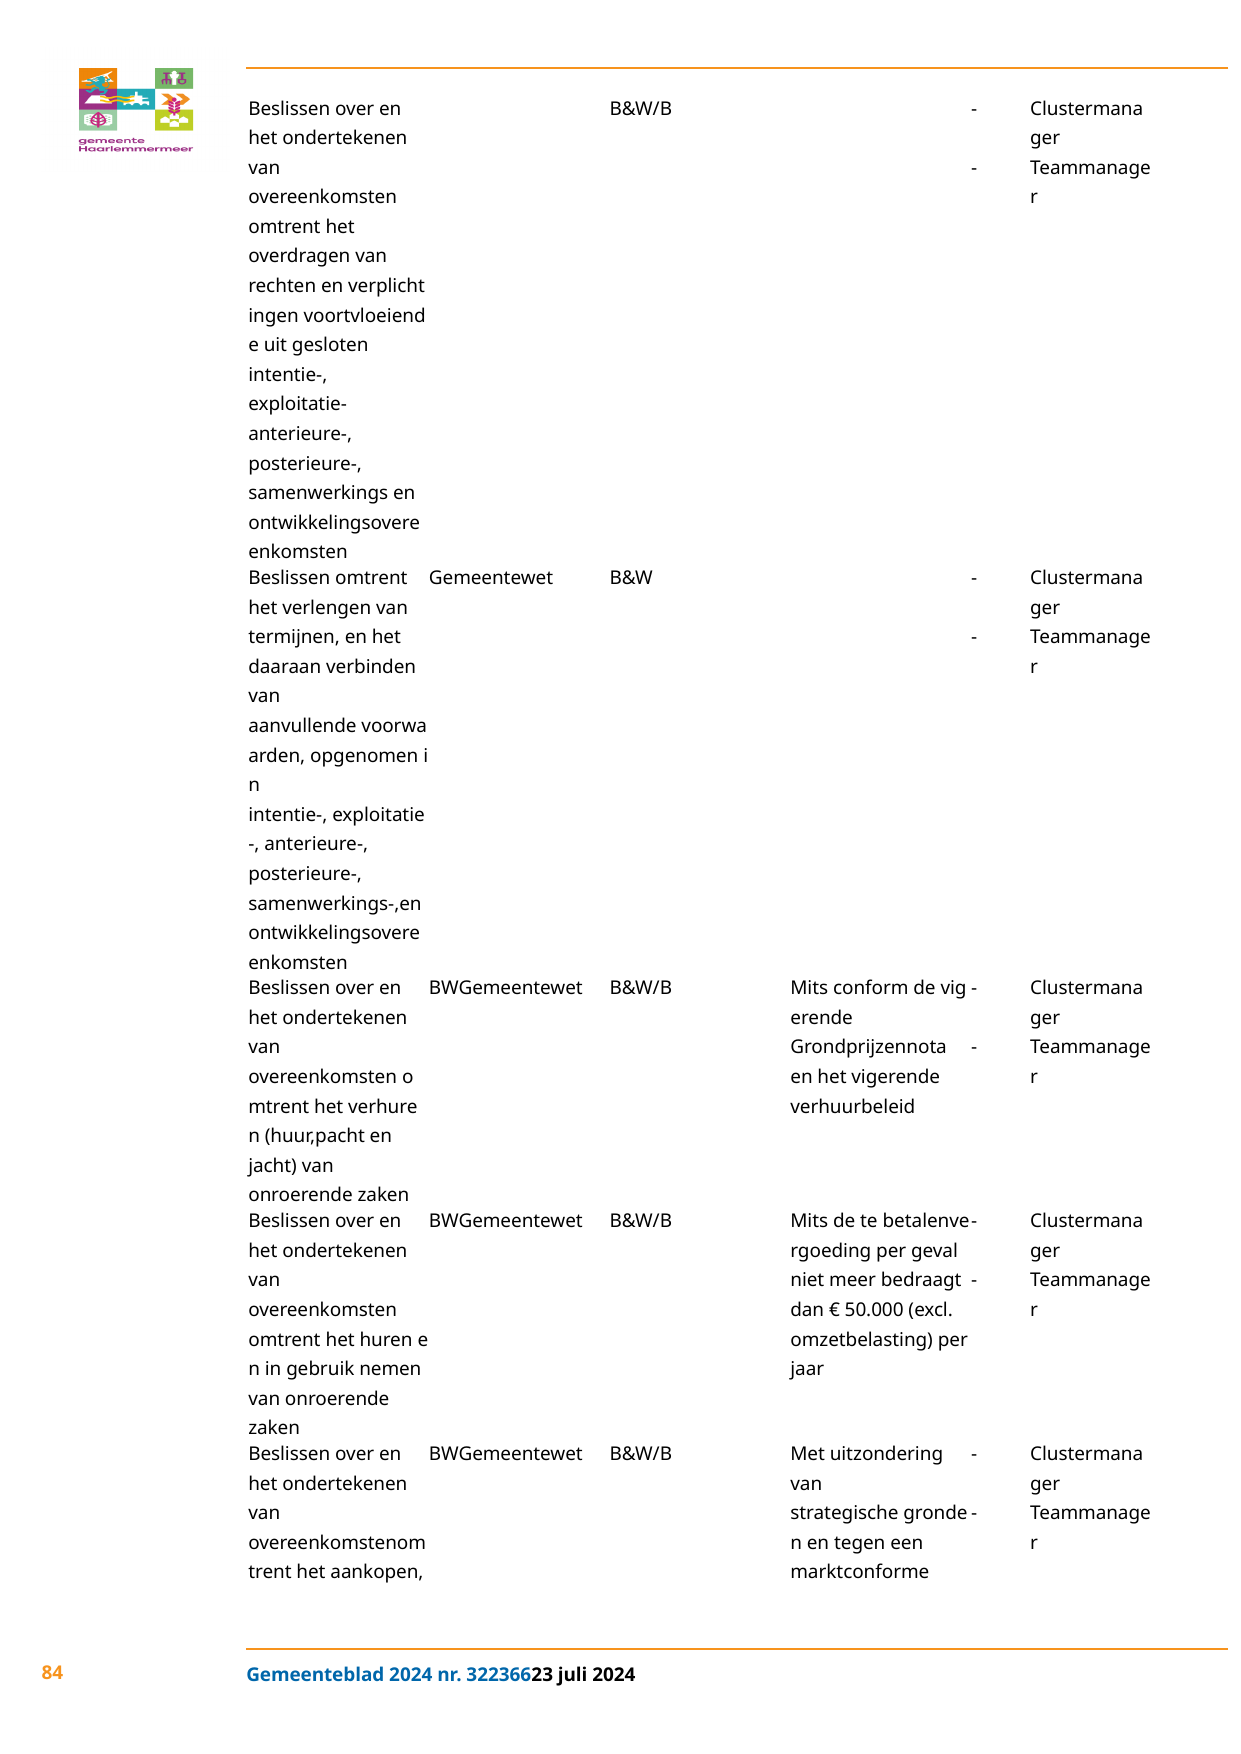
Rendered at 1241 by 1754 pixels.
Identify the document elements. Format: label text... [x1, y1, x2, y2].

table_cell Gemeentewet [429, 564, 609, 974]
table_cell [790, 564, 971, 974]
table_cell Beslissen over en het ondertekenen van overeenkomstenomtrent het aankopen, [248, 1440, 429, 1584]
picture [41, 47, 231, 172]
table_cell B&W [609, 564, 790, 974]
table_cell BWGemeentewet [429, 975, 609, 1207]
table_cell B&W/B [609, 1208, 790, 1440]
table_cell Clustermanager Teammanager [971, 975, 1152, 1207]
table_cell Clustermanager Teammanager [971, 95, 1152, 564]
table_cell Mits conform de vigerende Grondprijzennota en het vigerende verhuurbeleid [790, 975, 971, 1207]
table_cell Beslissen omtrent het verlengen van termijnen, en het daaraan verbinden van aanvullende voorwaarden, opgenomen in intentie-, exploitatie-, anterieure-, posterieure-, samenwerkings-,en ontwikkelingsovereenkomsten [248, 564, 429, 974]
table_cell B&W/B [609, 975, 790, 1207]
table_cell Beslissen over en het ondertekenen van overeenkomsten omtrent het verhuren (huur,pacht en jacht) van onroerende zaken [248, 975, 429, 1207]
table_cell Clustermanager Teammanager [971, 564, 1152, 974]
table_cell Mits de te betalenvergoeding per geval niet meer bedraagt dan € 50.000 (excl. omzetbelasting) per jaar [790, 1208, 971, 1440]
table_cell B&W/B [609, 95, 790, 564]
table_cell Clustermanager Teammanager [971, 1440, 1152, 1584]
table_cell B&W/B [609, 1440, 790, 1584]
table_cell [790, 95, 971, 564]
table_cell BWGemeentewet [429, 1208, 609, 1440]
table_cell Met uitzondering van strategische gronden en tegen een marktconforme [790, 1440, 971, 1584]
table_cell Beslissen over en het ondertekenen van overeenkomsten omtrent het overdragen van rechten en verplichtingen voortvloeiende uit gesloten intentie-, exploitatie- anterieure-, posterieure-, samenwerkings en ontwikkelingsovereenkomsten [248, 95, 429, 564]
table_cell BWGemeentewet [429, 1440, 609, 1584]
table_cell [429, 95, 609, 564]
table_cell Beslissen over en het ondertekenen van overeenkomsten omtrent het huren en in gebruik nemen van onroerende zaken [248, 1208, 429, 1440]
table_cell Clustermanager Teammanager [971, 1208, 1152, 1440]
